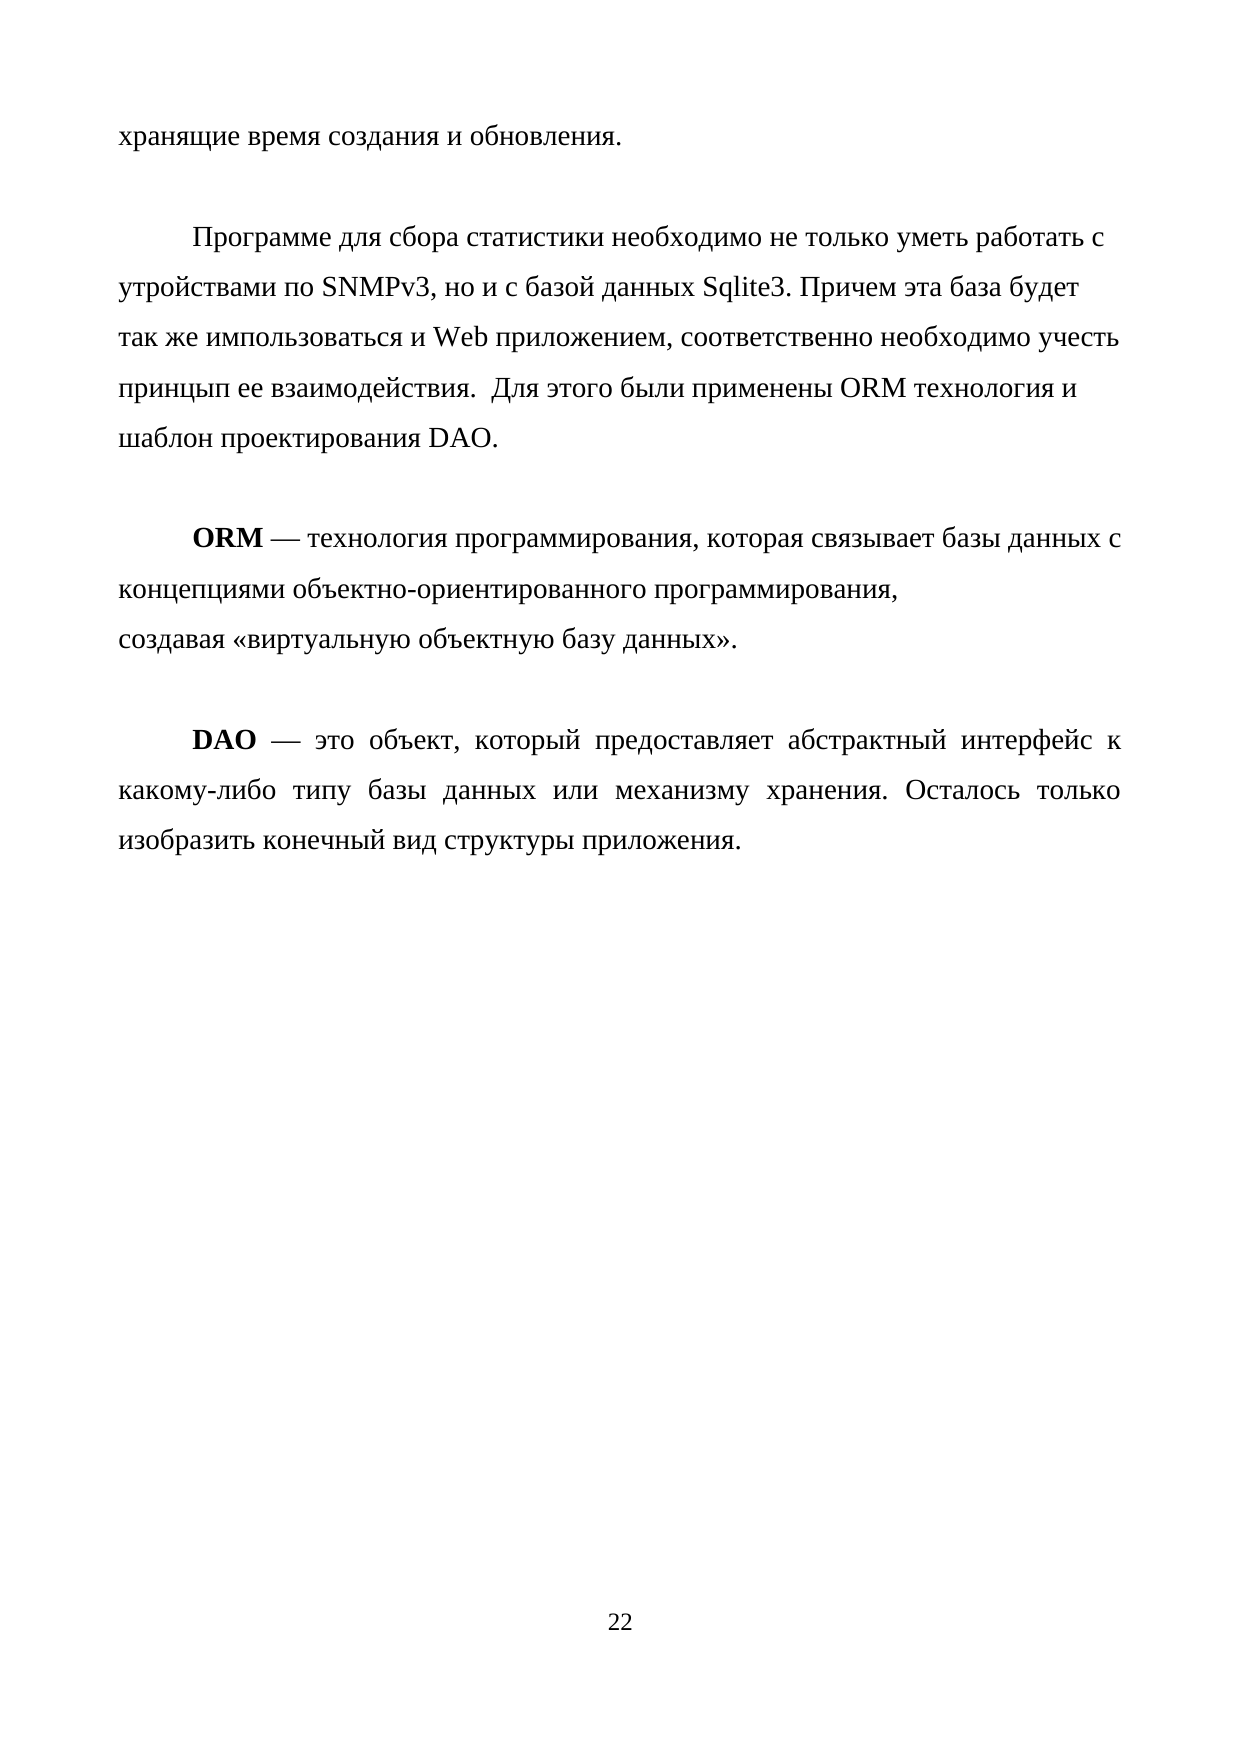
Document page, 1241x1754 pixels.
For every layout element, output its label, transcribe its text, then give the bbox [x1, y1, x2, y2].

text DAO — это объект, который предоставляет абстрактный интерфейс к какому-либо типу базы данных или механизму хранения. Осталось только изобразить конечный вид структуры приложения. [118, 722, 1122, 856]
text создавая «виртуальную объектную базу данных». [118, 621, 1122, 655]
text Программе для сбора статистики необходимо не только уметь работать с утройствами по SNMPv3, но и с базой данных Sqlite3. Причем эта база будет так же импользоваться и Web приложением, соответственно необходимо учесть принцып ее взаимодействия. Для этого были применены ORM технология и шаблон проектирования DAO. [118, 219, 1122, 453]
text ORM — технология программирования, которая связывает базы данных с [118, 521, 1122, 554]
text хранящие время создания и обновления. [118, 118, 1122, 152]
text концепциями объектно-ориентированного программирования, [118, 571, 1122, 604]
